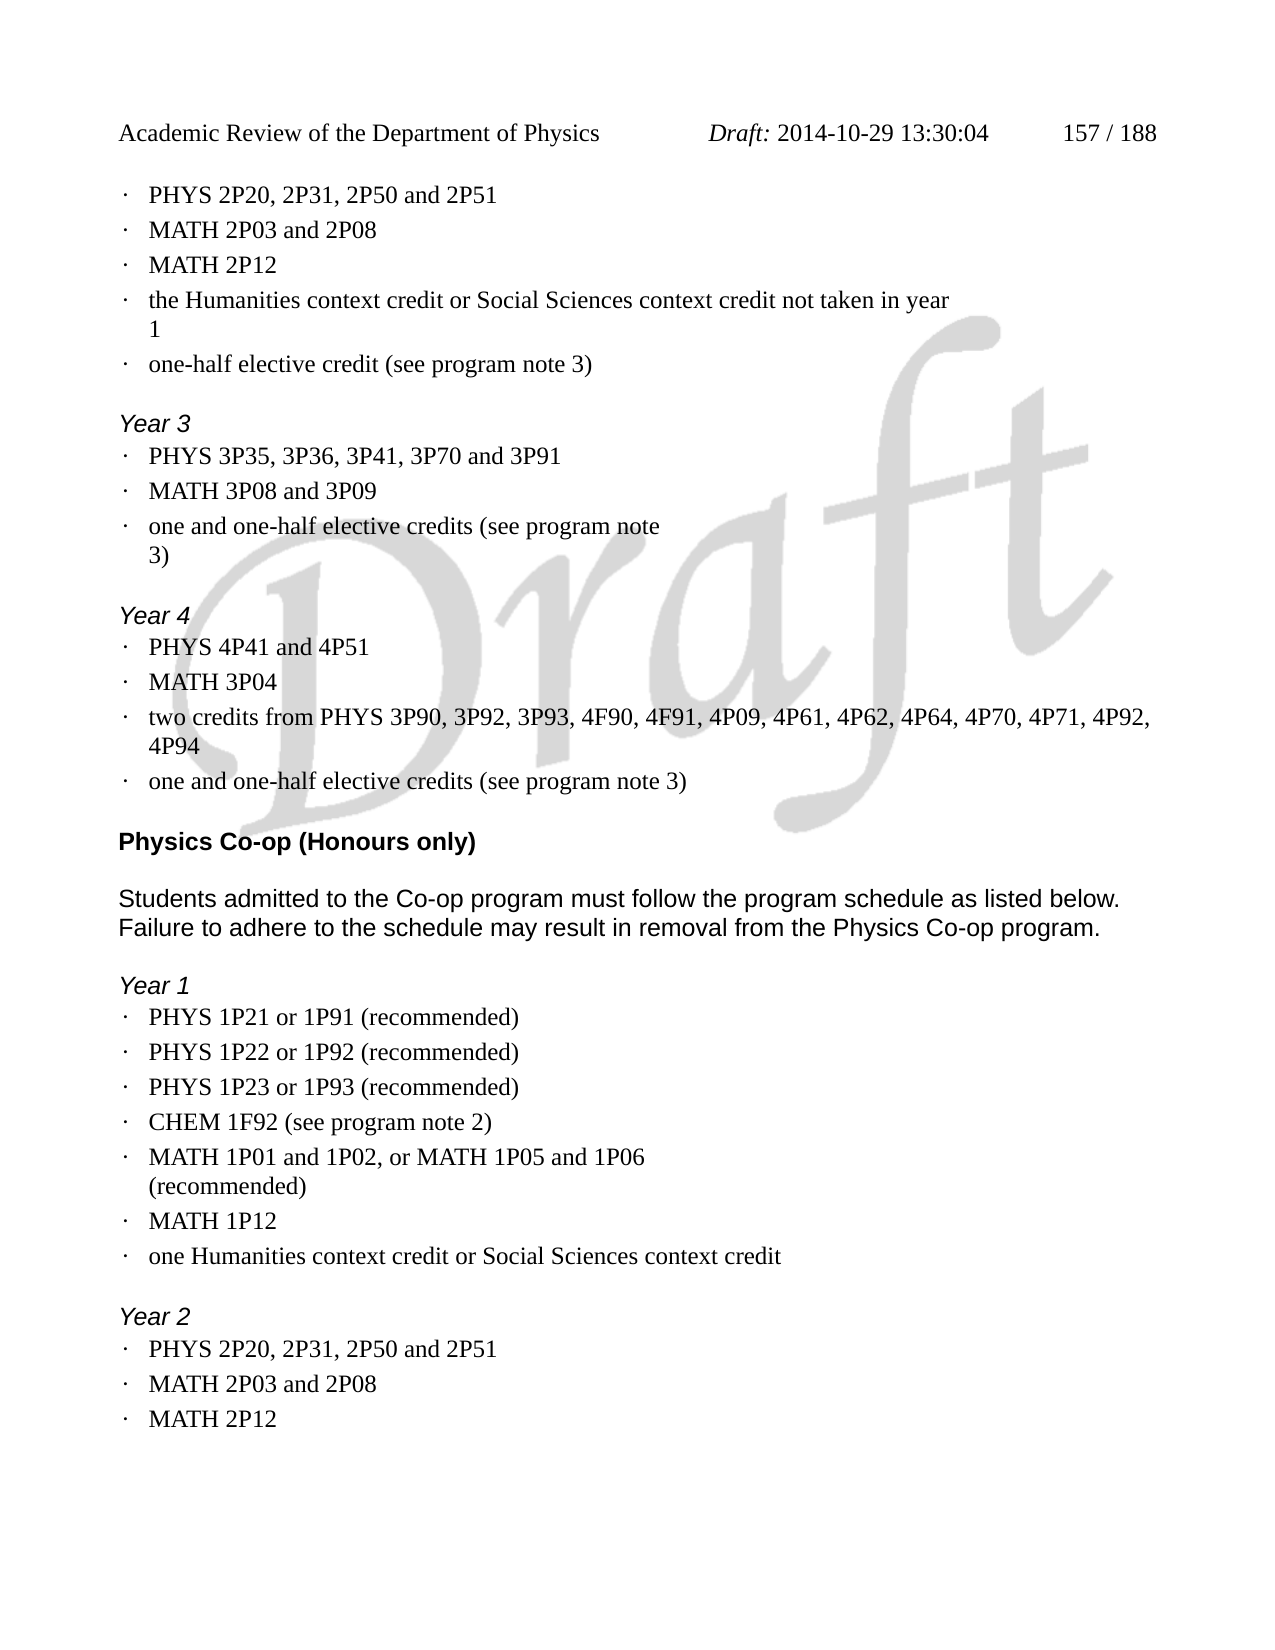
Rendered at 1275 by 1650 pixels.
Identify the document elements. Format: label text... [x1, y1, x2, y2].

table_cell · [118, 1139, 145, 1203]
table_cell · [118, 508, 145, 572]
table_cell MATH 2P12 [145, 247, 962, 282]
table_cell · [118, 1104, 145, 1139]
picture [118, 118, 1157, 381]
table_header PHYS 3P35, 3P36, 3P41, 3P70 and 3P91 [145, 438, 685, 473]
table_header PHYS 1P21 or 1P91 (recommended) [145, 999, 811, 1034]
table_cell two credits from PHYS 3P90, 3P92, 3P93, 4F90, 4F91, 4P09, 4P61, 4P62, 4P64, 4P70, 4P71, 4P92, 4P94 [145, 699, 1157, 763]
table_cell · [118, 699, 145, 763]
table_header · [118, 1331, 145, 1366]
table_cell one-half elective credit (see program note 3) [145, 346, 962, 381]
picture [118, 999, 1157, 1273]
table_cell MATH 2P03 and 2P08 [145, 1366, 962, 1401]
table_cell · [118, 1203, 145, 1238]
table_cell MATH 1P01 and 1P02, or MATH 1P05 and 1P06 (recommended) [145, 1139, 811, 1203]
table_header · [118, 629, 145, 664]
table_cell MATH 3P04 [145, 664, 1157, 699]
table_cell MATH 1P12 [145, 1203, 811, 1238]
table_cell · [118, 1366, 145, 1401]
table_header · [118, 999, 145, 1034]
table_header PHYS 2P20, 2P31, 2P50 and 2P51 [145, 177, 962, 212]
table_cell PHYS 1P23 or 1P93 (recommended) [145, 1069, 811, 1104]
table_header PHYS 2P20, 2P31, 2P50 and 2P51 [145, 1331, 962, 1366]
text Year 3 [118, 381, 1157, 438]
table_cell MATH 2P12 [145, 1401, 962, 1436]
table_cell · [118, 247, 145, 282]
table_cell one and one-half elective credits (see program note 3) [145, 763, 1157, 798]
table_cell · [118, 473, 145, 508]
table_cell · [118, 664, 145, 699]
text Physics Co-op (Honours only) Students admitted to the Co-op program must follow the program schedule as listed below. Failure to adhere to the schedule may result in removal from the Physics Co-op program. Year 1 [118, 798, 1157, 999]
picture [118, 629, 1157, 798]
text Year 4 [118, 572, 1157, 629]
table_header · [118, 177, 145, 212]
table_cell · [118, 282, 145, 346]
table_header PHYS 4P41 and 4P51 [145, 629, 1157, 664]
text Year 2 [118, 1273, 1157, 1331]
table_header · [118, 438, 145, 473]
picture [118, 438, 1157, 572]
table_cell the Humanities context credit or Social Sciences context credit not taken in year 1 [145, 282, 962, 346]
table_cell · [118, 763, 145, 798]
table_cell · [118, 1238, 145, 1273]
table_cell · [118, 1034, 145, 1069]
table_cell CHEM 1F92 (see program note 2) [145, 1104, 811, 1139]
table_cell · [118, 1401, 145, 1436]
picture [118, 1331, 1157, 1532]
table_cell one and one-half elective credits (see program note 3) [145, 508, 685, 572]
table_cell PHYS 1P22 or 1P92 (recommended) [145, 1034, 811, 1069]
table_cell one Humanities context credit or Social Sciences context credit [145, 1238, 811, 1273]
table_cell · [118, 212, 145, 247]
table_cell MATH 3P08 and 3P09 [145, 473, 685, 508]
table_cell · [118, 346, 145, 381]
table_cell MATH 2P03 and 2P08 [145, 212, 962, 247]
table_cell · [118, 1069, 145, 1104]
